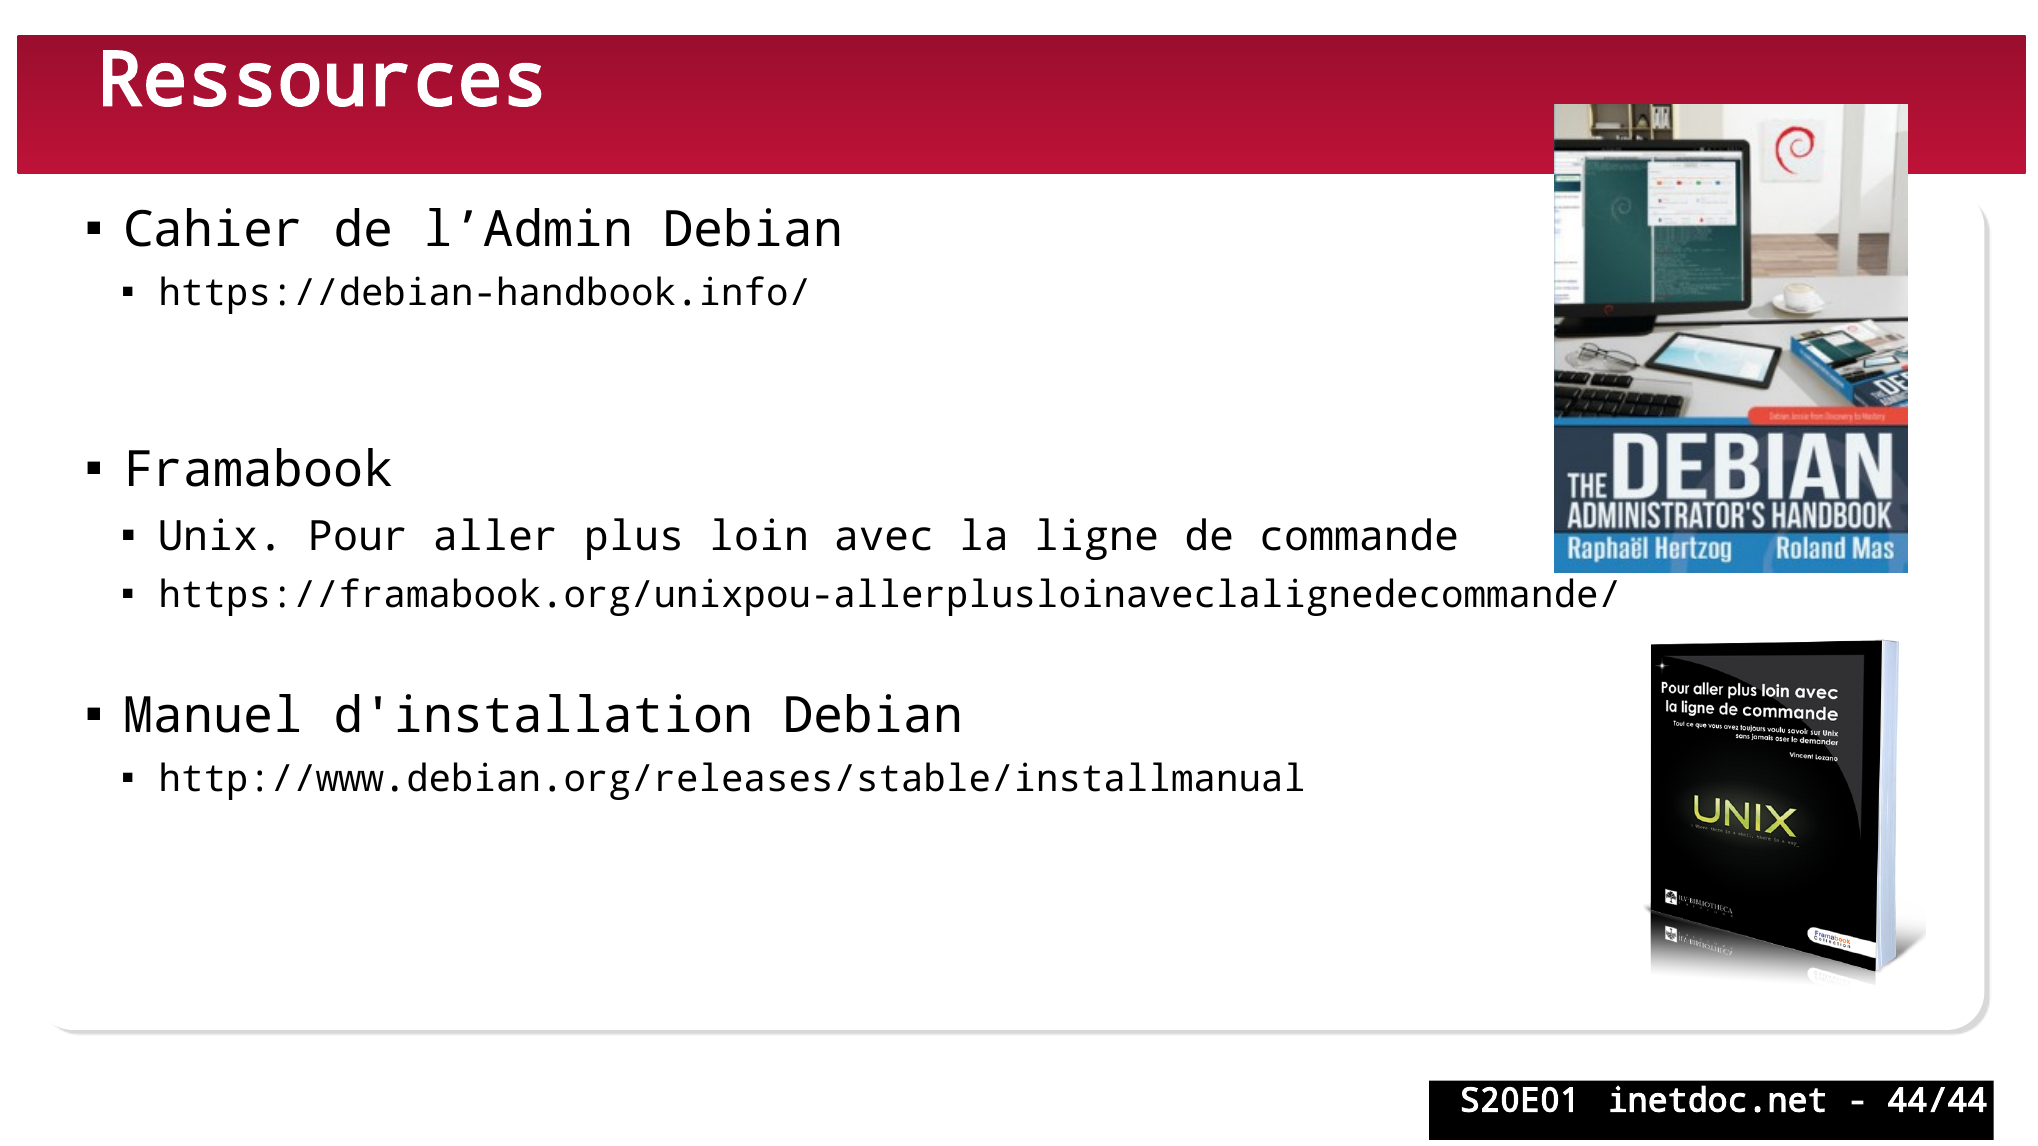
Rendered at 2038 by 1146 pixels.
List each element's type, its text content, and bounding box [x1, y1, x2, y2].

text_box Ressources [17, 35, 2026, 174]
picture [1554, 104, 1908, 573]
text_box Cahier de l’Admin Debian https://debian-handbook.info/ Framabook Unix. Pour aller plus loin avec la ligne de commande https://framabook.org/unixpou-allerplusloinaveclalignedecommande/ Manuel d'installation Debian http://www.debian.org/releases/stable/installmanual [35, 188, 1985, 1030]
text_box S20E01 inetdoc.net - <numéro>/44 [1429, 1080, 1994, 1140]
picture [1629, 629, 1926, 993]
